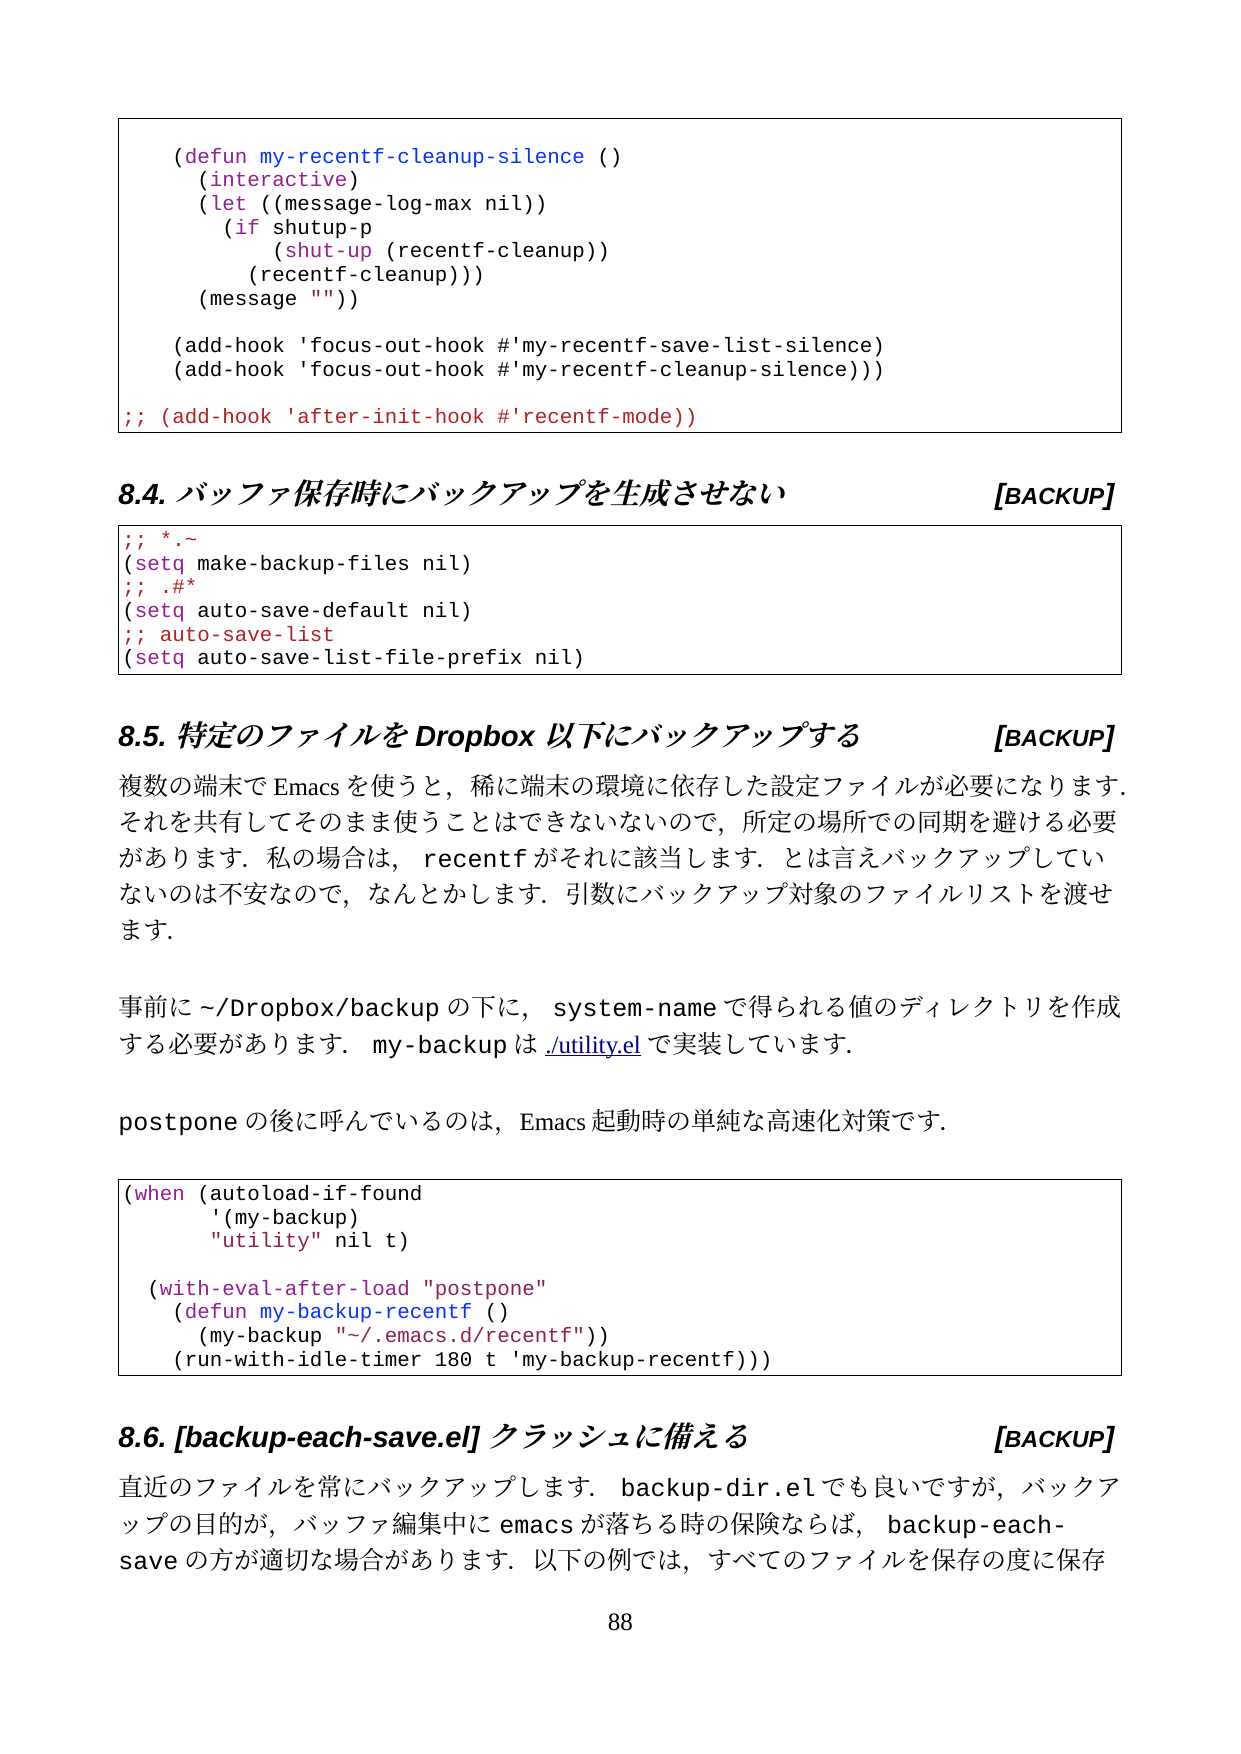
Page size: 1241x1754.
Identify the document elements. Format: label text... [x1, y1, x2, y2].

subtitle 特定のファイルを Dropbox 以下にバックアップする [backup] [118, 712, 1122, 754]
text "utility" nil t) [119, 1227, 1121, 1250]
text 複数の端末でEmacsを使うと，稀に端末の環境に依存した設定ファイルが必要になります．それを共有してそのまま使うことはできないないので，所定の場所での同期を避ける必要があります．私の場合は， recentf がそれに該当します．とは言えバックアップしていないのは不安なので，なんとかします．引数にバックアップ対象のファイルリストを渡せます． [118, 767, 1122, 976]
text (defun my-backup-recentf () [119, 1297, 1121, 1321]
text ;; auto-save-list [119, 620, 1121, 643]
text '(my-backup) [119, 1203, 1121, 1227]
text (defun my-recentf-cleanup-silence () [119, 142, 1121, 165]
text (if shutup-p [119, 213, 1121, 236]
text (add-hook 'focus-out-hook #'my-recentf-save-list-silence) [119, 331, 1121, 354]
text (recentf-cleanup))) [119, 260, 1121, 284]
text 直近のファイルを常にバックアップします． backup-dir.el でも良いですが，バックアップの目的が，バッファ編集中に emacs が落ちる時の保険ならば， backup-each-save の方が適切な場合があります．以下の例では，すべてのファイルを保存の度に保存 [118, 1468, 1122, 1577]
subtitle [backup-each-save.el] クラッシュに備える [backup] [118, 1414, 1122, 1456]
text ;; *.~ [119, 526, 1121, 549]
text (setq auto-save-default nil) [119, 596, 1121, 620]
text postpone の後に呼んでいるのは，Emacs起動時の単純な高速化対策です． [118, 1102, 1122, 1167]
text (add-hook 'focus-out-hook #'my-recentf-cleanup-silence))) [119, 354, 1121, 378]
text (with-eval-after-load "postpone" [119, 1274, 1121, 1297]
text (interactive) [119, 165, 1121, 189]
text (when (autoload-if-found [119, 1180, 1121, 1203]
text ;; (add-hook 'after-init-hook #'recentf-mode)) [119, 402, 1121, 432]
text (message "")) [119, 284, 1121, 307]
text (my-backup "~/.emacs.d/recentf")) [119, 1321, 1121, 1345]
text (run-with-idle-timer 180 t 'my-backup-recentf))) [119, 1345, 1121, 1375]
text (let ((message-log-max nil)) [119, 189, 1121, 213]
text 事前に ~/Dropbox/backup の下に， system-name で得られる値のディレクトリを作成する必要があります． my-backup は ./utility.el で実装しています． [118, 988, 1122, 1089]
text (shut-up (recentf-cleanup)) [119, 236, 1121, 260]
text (setq auto-save-list-file-prefix nil) [119, 643, 1121, 674]
text ;; .#* [119, 572, 1121, 596]
text (setq make-backup-files nil) [119, 549, 1121, 572]
subtitle バッファ保存時にバックアップを生成させない [backup] [118, 471, 1122, 513]
